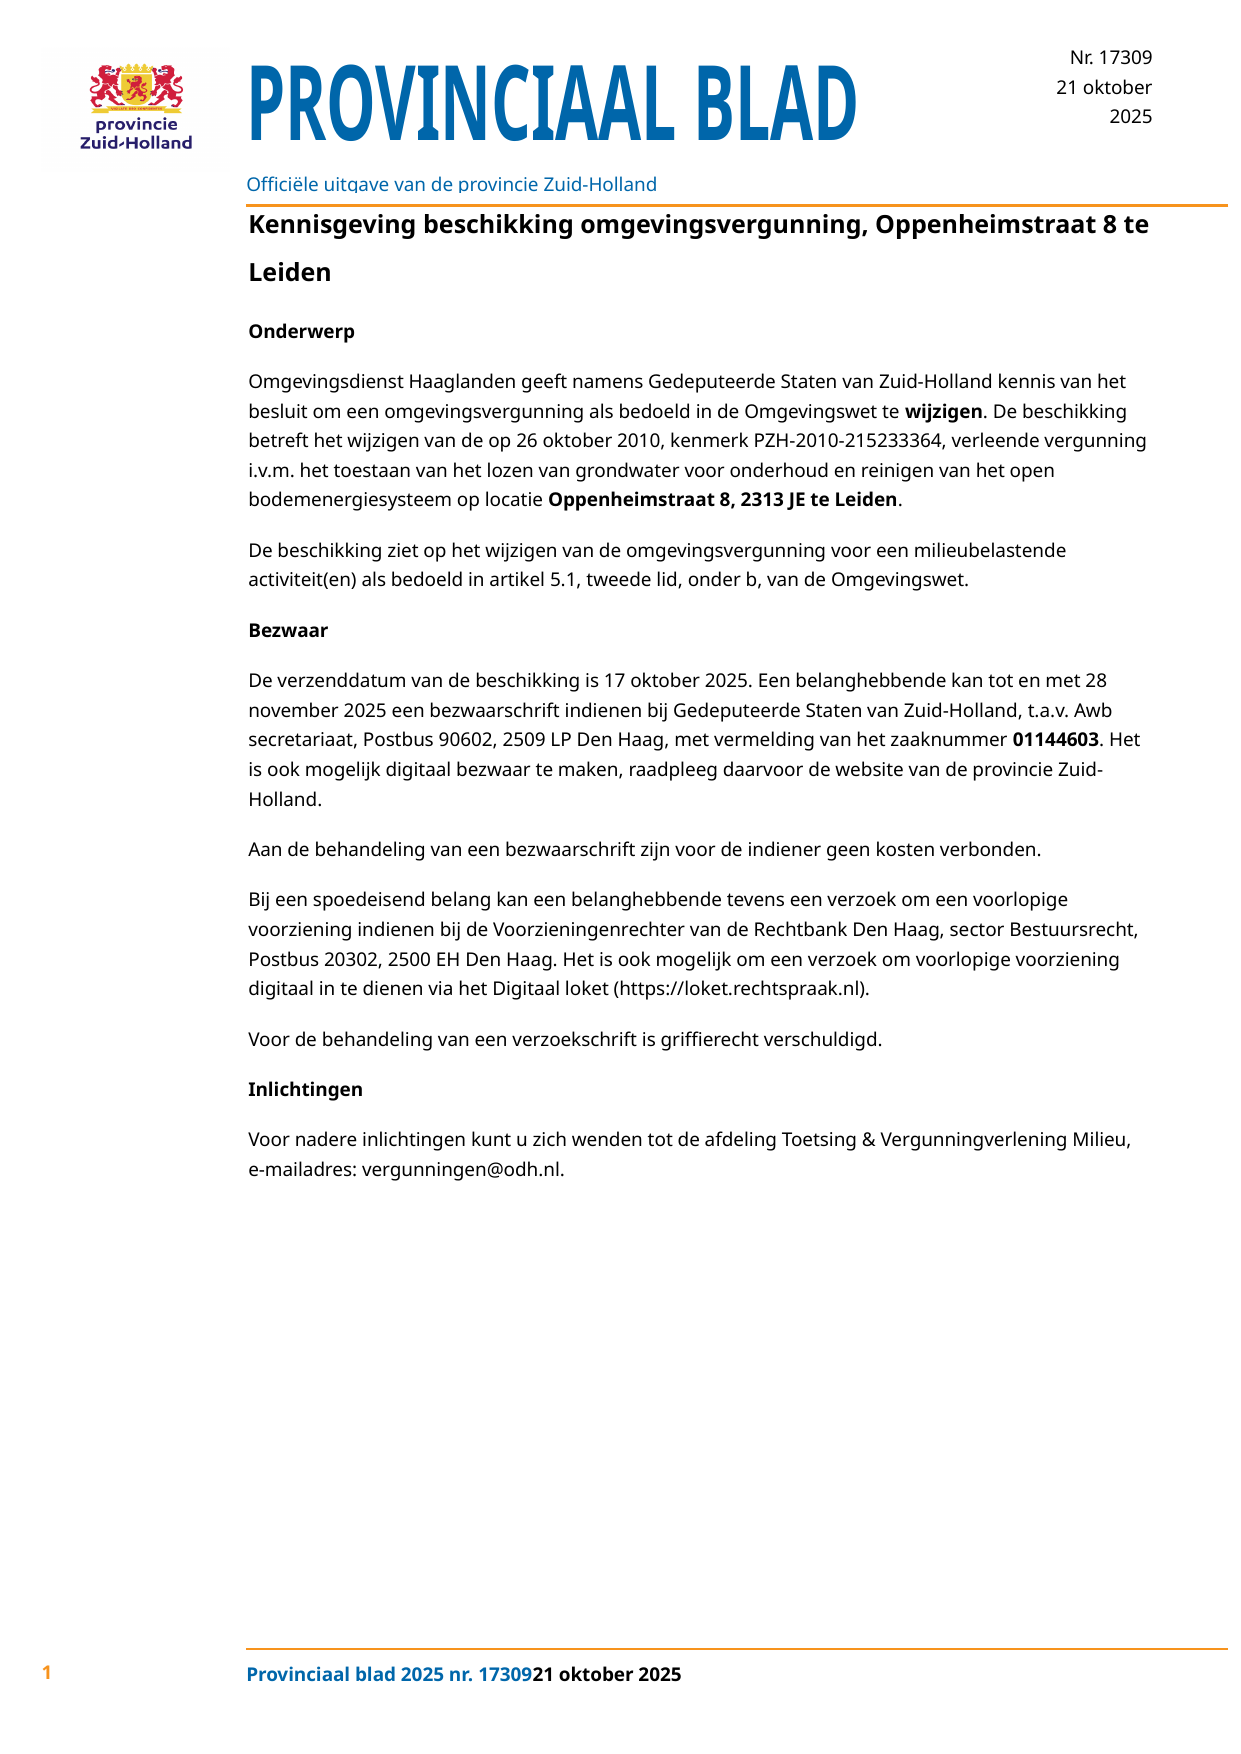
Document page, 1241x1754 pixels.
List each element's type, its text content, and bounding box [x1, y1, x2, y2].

text Bij een spoedeisend belang kan een belanghebbende tevens een verzoek om een voorlopige voorziening indienen bij de Voorzieningenrechter van de Rechtbank Den Haag, sector Bestuursrecht, Postbus 20302, 2500 EH Den Haag. Het is ook mogelijk om een verzoek om voorlopige voorziening digitaal in te dienen via het Digitaal loket (https://loket.rechtspraak.nl). [248, 887, 1152, 1001]
text Onderwerp [248, 318, 1152, 344]
text Voor de behandeling van een verzoekschrift is griffierecht verschuldigd. [248, 1026, 1152, 1052]
text De beschikking ziet op het wijzigen van de omgevingsvergunning voor een milieubelastende activiteit(en) als bedoeld in artikel 5.1, tweede lid, onder b, van de Omgevingswet. [248, 537, 1152, 592]
picture [41, 47, 231, 172]
text Voor nadere inlichtingen kunt u zich wenden tot de afdeling Toetsing & Vergunningverlening Milieu, e-mailadres: vergunningen@odh.nl. [248, 1127, 1152, 1182]
text Aan de behandeling van een bezwaarschrift zijn voor de indiener geen kosten verbonden. [248, 836, 1152, 862]
text Omgevingsdienst Haaglanden geeft namens Gedeputeerde Staten van Zuid-Holland kennis van het besluit om een omgevingsvergunning als bedoeld in de Omgevingswet te wijzigen. De beschikking betreft het wijzigen van de op 26 oktober 2010, kenmerk PZH-2010-215233364, verleende vergunning i.v.m. het toestaan van het lozen van grondwater voor onderhoud en reinigen van het open bodemenergiesysteem op locatie Oppenheimstraat 8, 2313 JE te Leiden. [248, 368, 1152, 512]
text De verzenddatum van de beschikking is 17 oktober 2025. Een belanghebbende kan tot en met 28 november 2025 een bezwaarschrift indienen bij Gedeputeerde Staten van Zuid-Holland, t.a.v. Awb secretariaat, Postbus 90602, 2509 LP Den Haag, met vermelding van het zaaknummer 01144603. Het is ook mogelijk digitaal bezwaar te maken, raadpleeg daarvoor de website van de provincie Zuid-Holland. [248, 667, 1152, 812]
text Kennisgeving beschikking omgevingsvergunning, Oppenheimstraat 8 te Leiden [248, 207, 1152, 288]
text Bezwaar [248, 617, 1152, 643]
text Inlichtingen [248, 1076, 1152, 1102]
